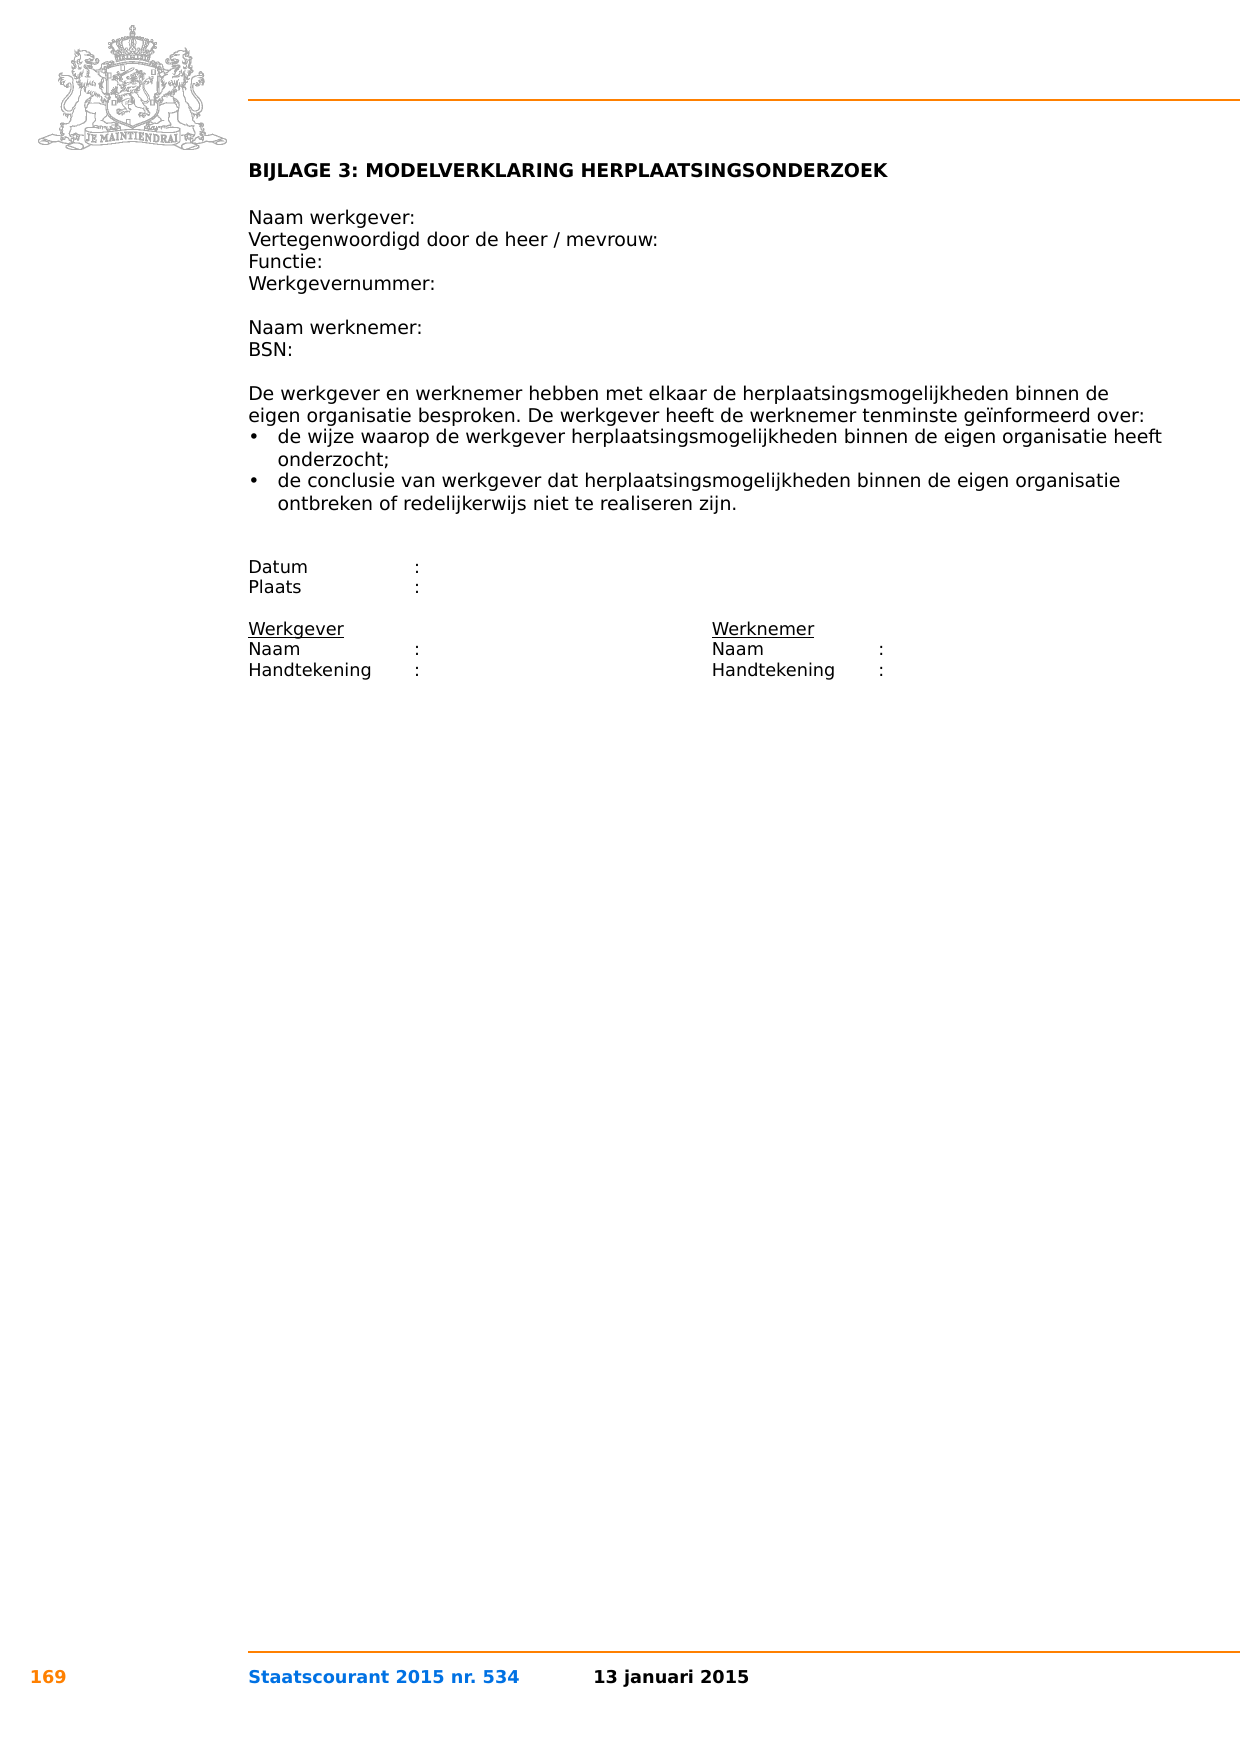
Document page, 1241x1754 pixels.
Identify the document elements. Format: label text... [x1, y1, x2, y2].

table_cell : [872, 660, 1163, 681]
text Functie: [248, 251, 1163, 273]
table_cell [872, 598, 1163, 619]
text BSN: [248, 339, 1163, 361]
table_cell Handtekening [706, 660, 872, 681]
text Vertegenwoordigd door de heer / mevrouw: [248, 229, 1163, 251]
table_cell [872, 557, 1163, 577]
table_cell [408, 598, 706, 619]
table_cell [872, 578, 1163, 598]
table_cell [408, 619, 706, 639]
text Naam werknemer: [248, 317, 1163, 339]
table_cell [706, 557, 872, 577]
table_header [248, 536, 408, 557]
table_cell Datum [248, 557, 408, 577]
subtitle BIJLAGE 3: MODELVERKLARING HERPLAATSINGSONDERZOEK [248, 160, 1163, 182]
table_cell [706, 578, 872, 598]
table_cell [706, 598, 872, 619]
table_cell [872, 619, 1163, 639]
table_cell Handtekening [248, 660, 408, 681]
table_cell Werkgever [248, 619, 408, 639]
table_cell : [408, 639, 706, 660]
text • de conclusie van werkgever dat herplaatsingsmogelijkheden binnen de eigen organisatie ontbreken of redelijkerwijs niet te realiseren zijn. [248, 470, 1163, 514]
table_cell : [872, 639, 1163, 660]
table_cell : [408, 557, 706, 577]
table_header [872, 536, 1163, 557]
table_cell Naam [706, 639, 872, 660]
text Werkgevernummer: [248, 273, 1163, 295]
text Naam werkgever: [248, 207, 1163, 229]
table_cell : [408, 578, 706, 598]
table_cell [248, 598, 408, 619]
table_cell Naam [248, 639, 408, 660]
table_header [706, 536, 872, 557]
table_cell Plaats [248, 578, 408, 598]
text De werkgever en werknemer hebben met elkaar de herplaatsingsmogelijkheden binnen de eigen organisatie besproken. De werkgever heeft de werknemer tenminste geïnformeerd over: [248, 382, 1163, 426]
table_cell : [408, 660, 706, 681]
text • de wijze waarop de werkgever herplaatsingsmogelijkheden binnen de eigen organisatie heeft onderzocht; [248, 426, 1163, 470]
table_cell Werknemer [706, 619, 872, 639]
picture [38, 25, 227, 150]
table_header [408, 536, 706, 557]
